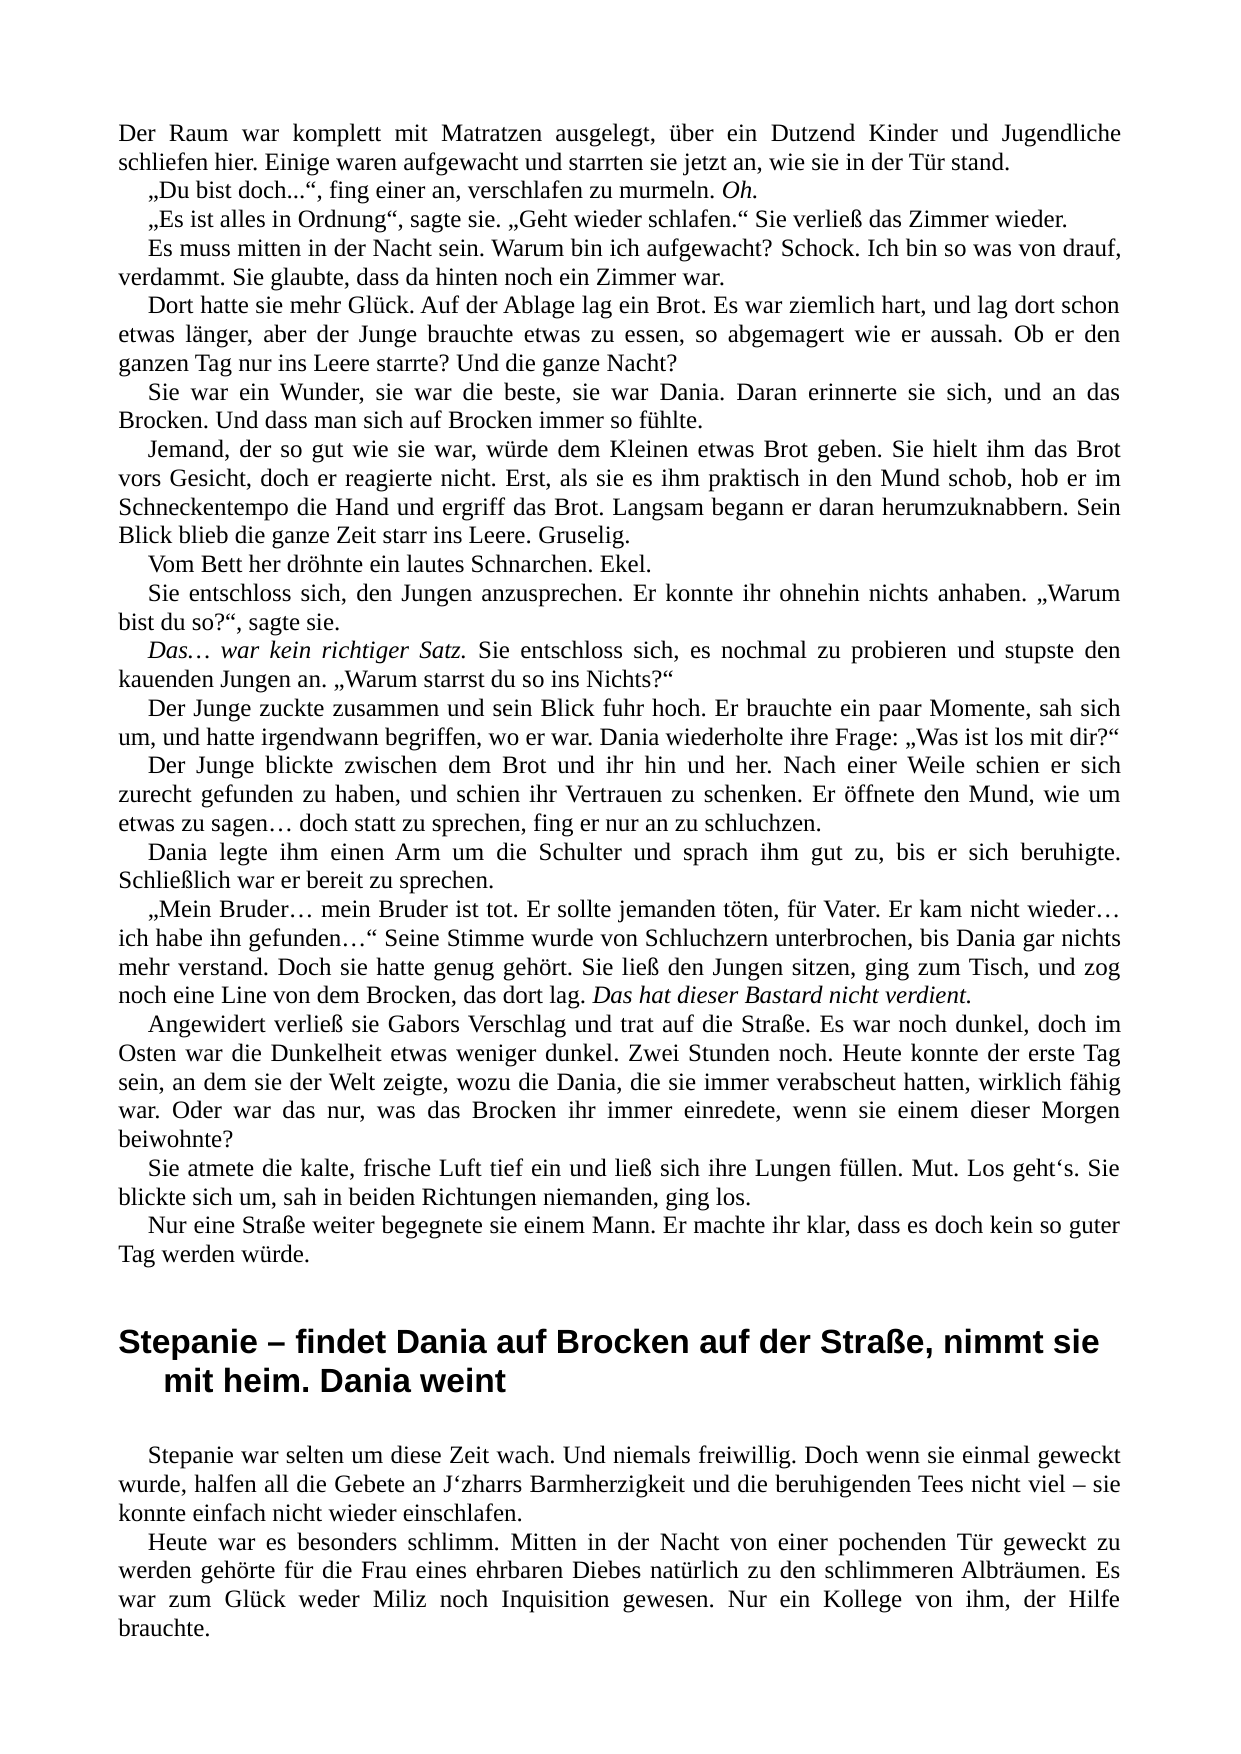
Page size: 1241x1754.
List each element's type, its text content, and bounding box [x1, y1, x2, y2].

text Dania legte ihm einen Arm um die Schulter und sprach ihm gut zu, bis er sich beruhigte. Schließlich war er bereit zu sprechen. [118, 837, 1122, 894]
text Vom Bett her dröhnte ein lautes Schnarchen. Ekel. [118, 549, 1122, 578]
text Dort hatte sie mehr Glück. Auf der Ablage lag ein Brot. Es war ziemlich hart, und lag dort schon etwas länger, aber der Junge brauchte etwas zu essen, so abgemagert wie er aussah. Ob er den ganzen Tag nur ins Leere starrte? Und die ganze Nacht? [118, 291, 1122, 377]
text „Du bist doch...“, fing einer an, verschlafen zu murmeln. Oh. [118, 176, 1122, 204]
text Der Junge zuckte zusammen und sein Blick fuhr hoch. Er brauchte ein paar Momente, sah sich um, und hatte irgendwann begriffen, wo er war. Dania wiederholte ihre Frage: „Was ist los mit dir?“ [118, 693, 1122, 751]
text Heute war es besonders schlimm. Mitten in der Nacht von einer pochenden Tür geweckt zu werden gehörte für die Frau eines ehrbaren Diebes natürlich zu den schlimmeren Albträumen. Es war zum Glück weder Miliz noch Inquisition gewesen. Nur ein Kollege von ihm, der Hilfe brauchte. [118, 1527, 1122, 1642]
text Das… war kein richtiger Satz. Sie entschloss sich, es nochmal zu probieren und stupste den kauenden Jungen an. „Warum starrst du so ins Nichts?“ [118, 636, 1122, 693]
text Der Raum war komplett mit Matratzen ausgelegt, über ein Dutzend Kinder und Jugendliche schliefen hier. Einige waren aufgewacht und starrten sie jetzt an, wie sie in der Tür stand. [118, 118, 1122, 176]
text Sie war ein Wunder, sie war die beste, sie war Dania. Daran erinnerte sie sich, und an das Brocken. Und dass man sich auf Brocken immer so fühlte. [118, 377, 1122, 434]
text Sie atmete die kalte, frische Luft tief ein und ließ sich ihre Lungen füllen. Mut. Los geht‘s. Sie blickte sich um, sah in beiden Richtungen niemanden, ging los. [118, 1153, 1122, 1211]
text Angewidert verließ sie Gabors Verschlag und trat auf die Straße. Es war noch dunkel, doch im Osten war die Dunkelheit etwas weniger dunkel. Zwei Stunden noch. Heute konnte der erste Tag sein, an dem sie der Welt zeigte, wozu die Dania, die sie immer verabscheut hatten, wirklich fähig war. Oder war das nur, was das Brocken ihr immer einredete, wenn sie einem dieser Morgen beiwohnte? [118, 1009, 1122, 1153]
text Nur eine Straße weiter begegnete sie einem Mann. Er machte ihr klar, dass es doch kein so guter Tag werden würde. [118, 1211, 1122, 1268]
text „Es ist alles in Ordnung“, sagte sie. „Geht wieder schlafen.“ Sie verließ das Zimmer wieder. [118, 204, 1122, 233]
text Der Junge blickte zwischen dem Brot und ihr hin und her. Nach einer Weile schien er sich zurecht gefunden zu haben, und schien ihr Vertrauen zu schenken. Er öffnete den Mund, wie um etwas zu sagen… doch statt zu sprechen, fing er nur an zu schluchzen. [118, 751, 1122, 837]
text Jemand, der so gut wie sie war, würde dem Kleinen etwas Brot geben. Sie hielt ihm das Brot vors Gesicht, doch er reagierte nicht. Erst, als sie es ihm praktisch in den Mund schob, hob er im Schneckentempo die Hand und ergriff das Brot. Langsam begann er daran herumzuknabbern. Sein Blick blieb die ganze Zeit starr ins Leere. Gruselig. [118, 434, 1122, 549]
text Stepanie war selten um diese Zeit wach. Und niemals freiwillig. Doch wenn sie einmal geweckt wurde, halfen all die Gebete an J‘zharrs Barmherzigkeit und die beruhigenden Tees nicht viel – sie konnte einfach nicht wieder einschlafen. [118, 1440, 1122, 1527]
text „Mein Bruder… mein Bruder ist tot. Er sollte jemanden töten, für Vater. Er kam nicht wieder… ich habe ihn gefunden…“ Seine Stimme wurde von Schluchzern unterbrochen, bis Dania gar nichts mehr verstand. Doch sie hatte genug gehört. Sie ließ den Jungen sitzen, ging zum Tisch, und zog noch eine Line von dem Brocken, das dort lag. Das hat dieser Bastard nicht verdient. [118, 894, 1122, 1009]
subtitle Stepanie – findet Dania auf Brocken auf der Straße, nimmt sie mit heim. Dania weint [118, 1322, 1122, 1399]
text Sie entschloss sich, den Jungen anzusprechen. Er konnte ihr ohnehin nichts anhaben. „Warum bist du so?“, sagte sie. [118, 578, 1122, 636]
text Es muss mitten in der Nacht sein. Warum bin ich aufgewacht? Schock. Ich bin so was von drauf, verdammt. Sie glaubte, dass da hinten noch ein Zimmer war. [118, 233, 1122, 291]
